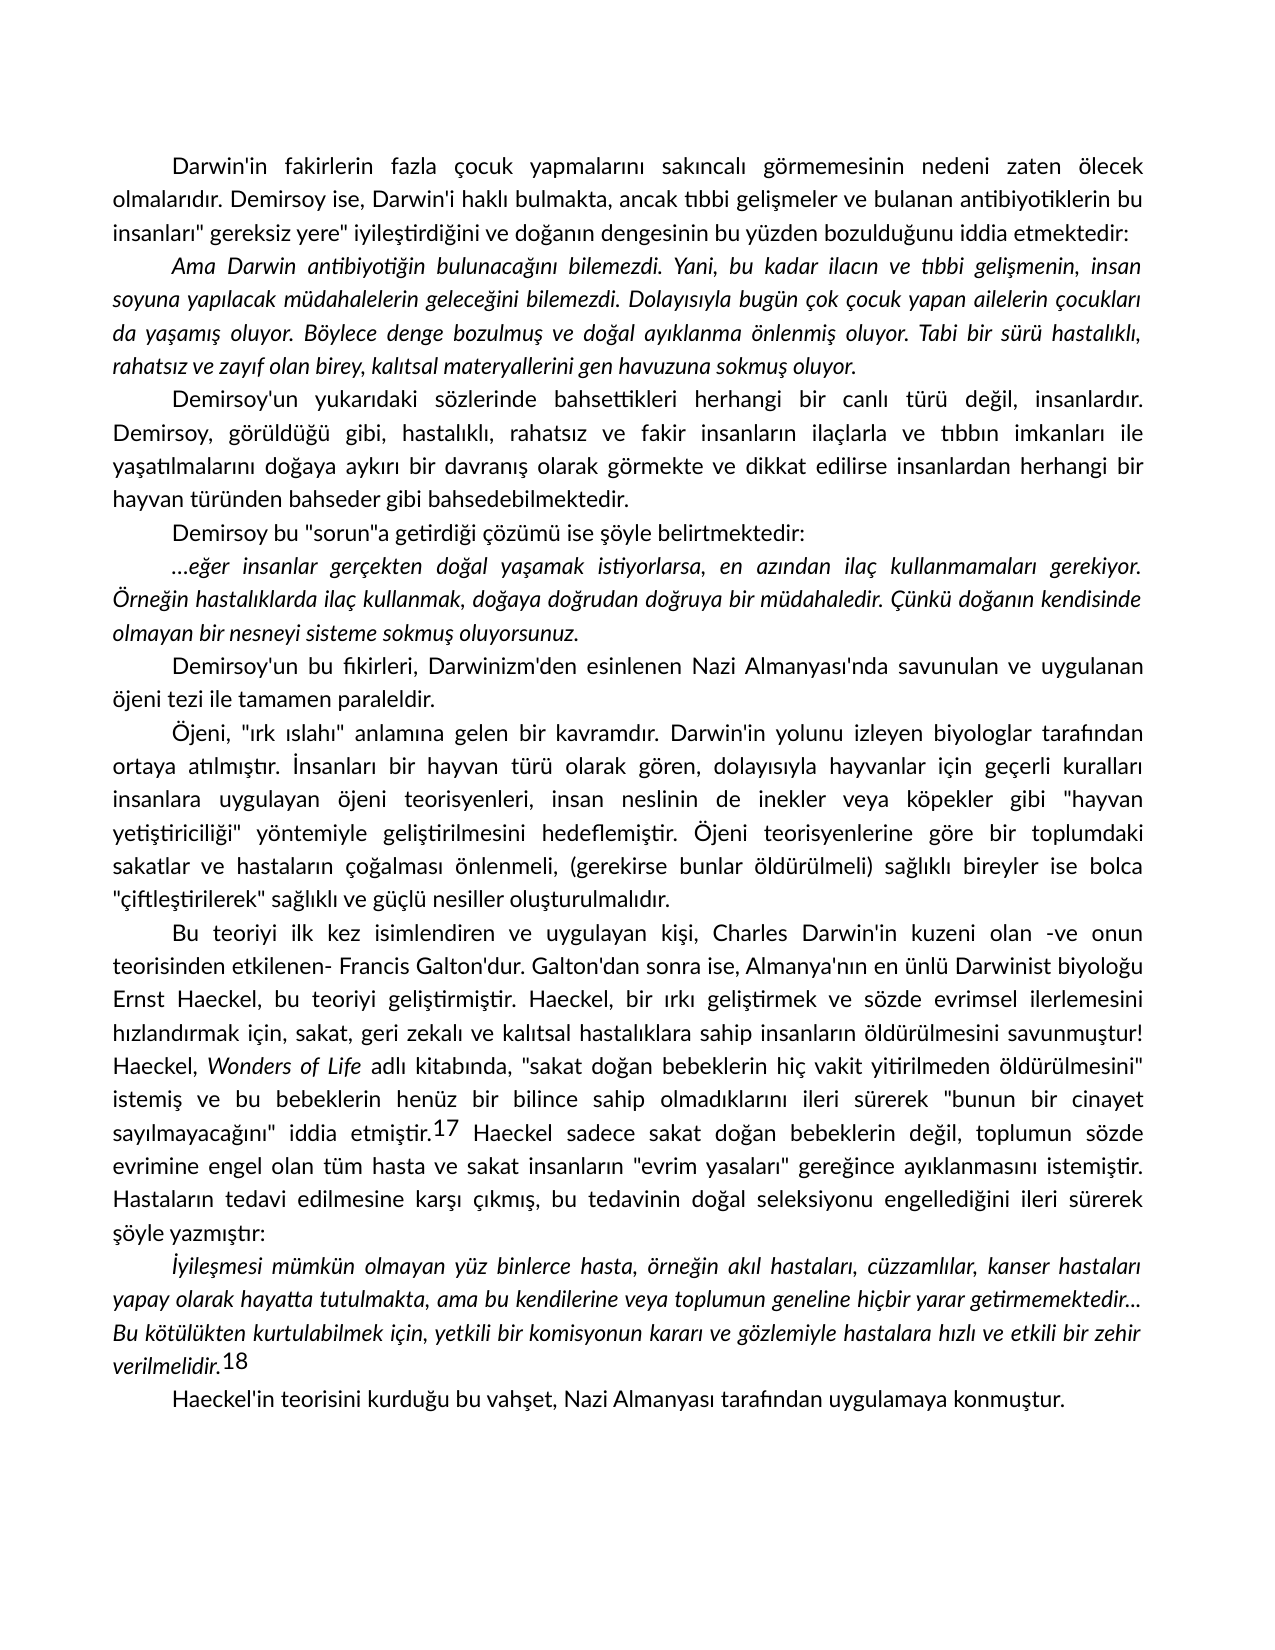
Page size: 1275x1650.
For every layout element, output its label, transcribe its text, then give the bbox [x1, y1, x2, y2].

text Demirsoy'un bu fikirleri, Darwinizm'den esinlenen Nazi Almanyası'nda savunulan ve uygulanan öjeni tezi ile tamamen paraleldir. [112, 648, 1145, 714]
text Darwin'in fakirlerin fazla çocuk yapmalarını sakıncalı görmemesinin nedeni zaten ölecek olmalarıdır. Demirsoy ise, Darwin'i haklı bulmakta, ancak tıbbi gelişmeler ve bulanan antibiyotiklerin bu insanları" gereksiz yere" iyileştirdiğini ve doğanın dengesinin bu yüzden bozulduğunu iddia etmektedir: [112, 148, 1145, 248]
text İyileşmesi mümkün olmayan yüz binlerce hasta, örneğin akıl hastaları, cüzzamlılar, kanser hastaları yapay olarak hayatta tutulmakta, ama bu kendilerine veya toplumun geneline hiçbir yarar getirmemektedir... Bu kötülükten kurtulabilmek için, yetkili bir komisyonun kararı ve gözlemiyle hastalara hızlı ve etkili bir zehir verilmelidir.18 [112, 1248, 1145, 1381]
text …eğer insanlar gerçekten doğal yaşamak istiyorlarsa, en azından ilaç kullanmamaları gerekiyor. Örneğin hastalıklarda ilaç kullanmak, doğaya doğrudan doğruya bir müdahaledir. Çünkü doğanın kendisinde olmayan bir nesneyi sisteme sokmuş oluyorsunuz. [112, 548, 1145, 648]
text Demirsoy bu "sorun"a getirdiği çözümü ise şöyle belirtmektedir: [112, 514, 1145, 548]
text Ama Darwin antibiyotiğin bulunacağını bilemezdi. Yani, bu kadar ilacın ve tıbbi gelişmenin, insan soyuna yapılacak müdahalelerin geleceğini bilemezdi. Dolayısıyla bugün çok çocuk yapan ailelerin çocukları da yaşamış oluyor. Böylece denge bozulmuş ve doğal ayıklanma önlenmiş oluyor. Tabi bir sürü hastalıklı, rahatsız ve zayıf olan birey, kalıtsal materyallerini gen havuzuna sokmuş oluyor. [112, 248, 1145, 381]
text Öjeni, "ırk ıslahı" anlamına gelen bir kavramdır. Darwin'in yolunu izleyen biyologlar tarafından ortaya atılmıştır. İnsanları bir hayvan türü olarak gören, dolayısıyla hayvanlar için geçerli kuralları insanlara uygulayan öjeni teorisyenleri, insan neslinin de inekler veya köpekler gibi "hayvan yetiştiriciliği" yöntemiyle geliştirilmesini hedeflemiştir. Öjeni teorisyenlerine göre bir toplumdaki sakatlar ve hastaların çoğalması önlenmeli, (gerekirse bunlar öldürülmeli) sağlıklı bireyler ise bolca "çiftleştirilerek" sağlıklı ve güçlü nesiller oluşturulmalıdır. [112, 714, 1145, 914]
text Bu teoriyi ilk kez isimlendiren ve uygulayan kişi, Charles Darwin'in kuzeni olan -ve onun teorisinden etkilenen- Francis Galton'dur. Galton'dan sonra ise, Almanya'nın en ünlü Darwinist biyoloğu Ernst Haeckel, bu teoriyi geliştirmiştir. Haeckel, bir ırkı geliştirmek ve sözde evrimsel ilerlemesini hızlandırmak için, sakat, geri zekalı ve kalıtsal hastalıklara sahip insanların öldürülmesini savunmuştur! Haeckel, Wonders of Life adlı kitabında, "sakat doğan bebeklerin hiç vakit yitirilmeden öldürülmesini" istemiş ve bu bebeklerin henüz bir bilince sahip olmadıklarını ileri sürerek "bunun bir cinayet sayılmayacağını" iddia etmiştir.17 Haeckel sadece sakat doğan bebeklerin değil, toplumun sözde evrimine engel olan tüm hasta ve sakat insanların "evrim yasaları" gereğince ayıklanmasını istemiştir. Hastaların tedavi edilmesine karşı çıkmış, bu tedavinin doğal seleksiyonu engellediğini ileri sürerek şöyle yazmıştır: [112, 914, 1145, 1248]
text Haeckel'in teorisini kurduğu bu vahşet, Nazi Almanyası tarafından uygulamaya konmuştur. [112, 1381, 1145, 1414]
text Demirsoy'un yukarıdaki sözlerinde bahsettikleri herhangi bir canlı türü değil, insanlardır. Demirsoy, görüldüğü gibi, hastalıklı, rahatsız ve fakir insanların ilaçlarla ve tıbbın imkanları ile yaşatılmalarını doğaya aykırı bir davranış olarak görmekte ve dikkat edilirse insanlardan herhangi bir hayvan türünden bahseder gibi bahsedebilmektedir. [112, 381, 1145, 514]
